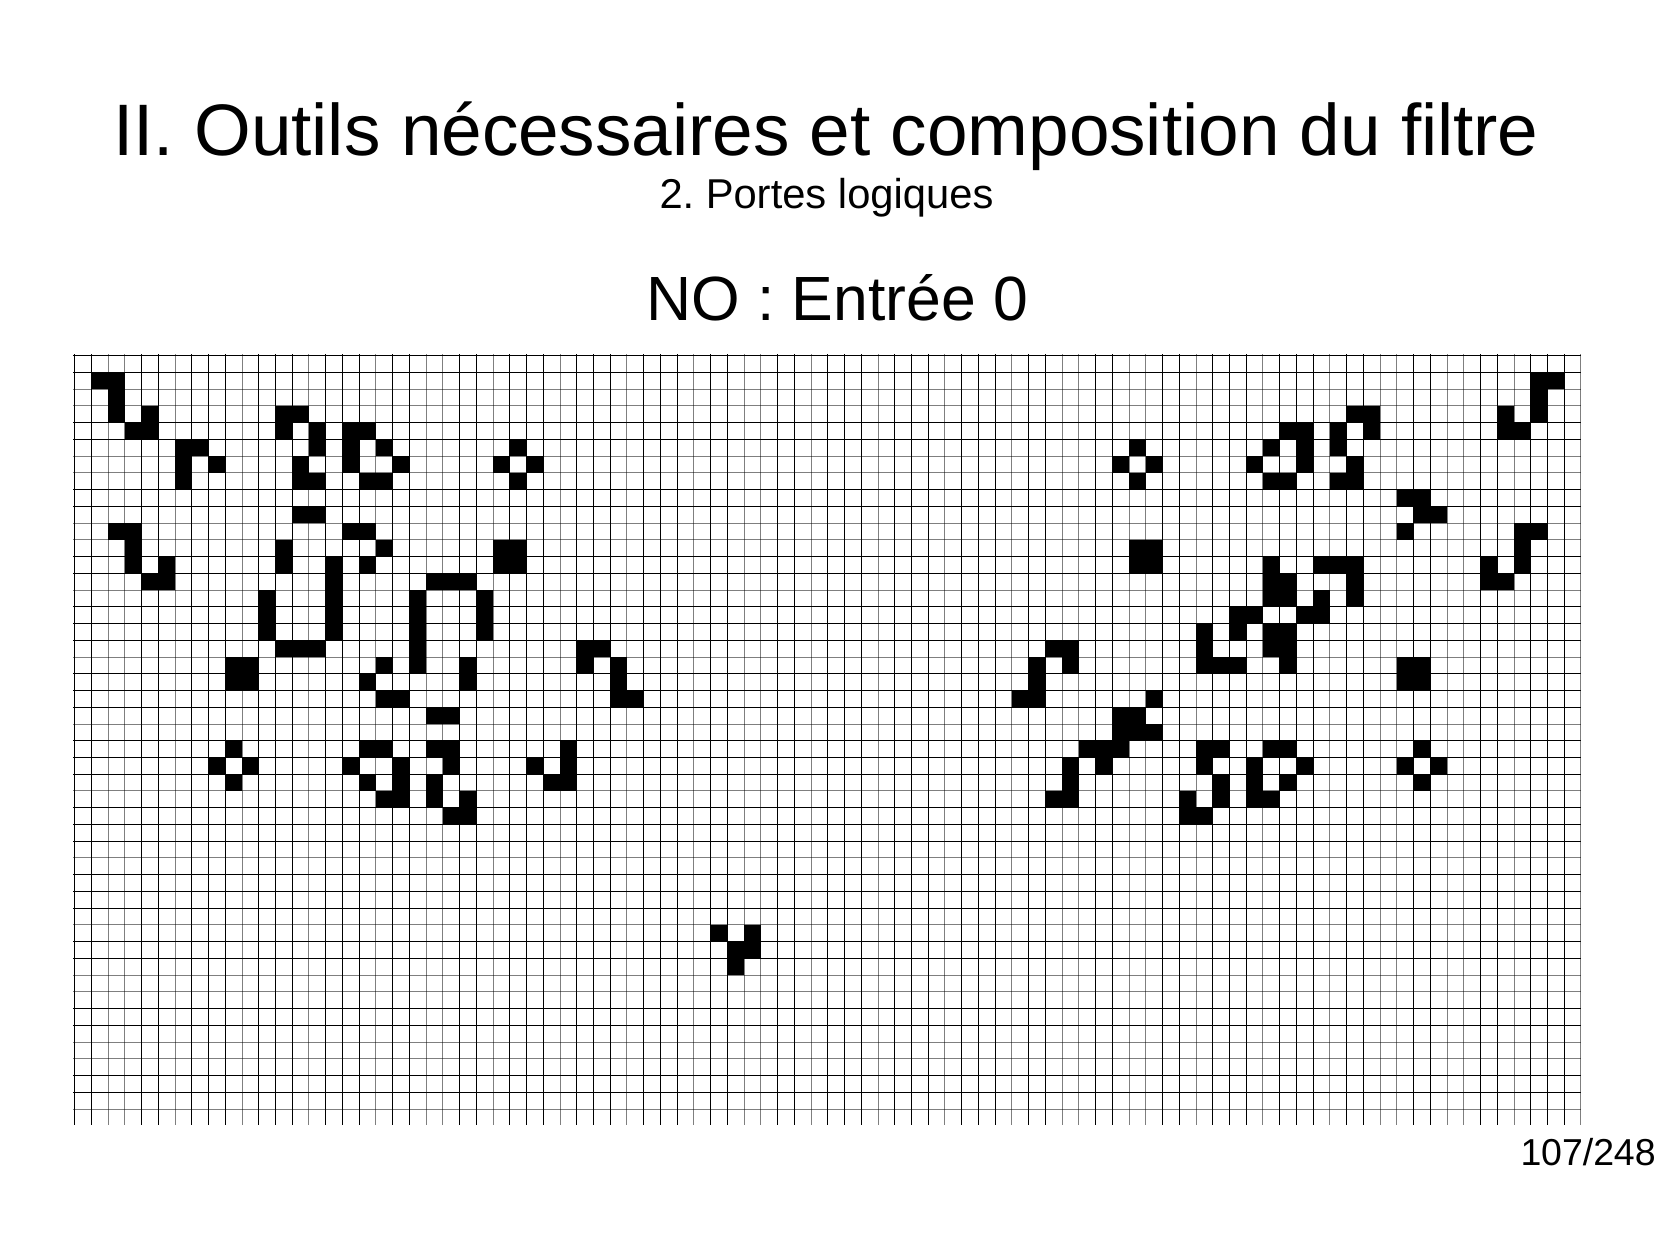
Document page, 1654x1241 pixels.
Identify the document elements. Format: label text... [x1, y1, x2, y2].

title II. Outils nécessaires et composition du filtre 2. Portes logiques [82, 49, 1571, 257]
text_box NO : Entrée 0 [631, 256, 1044, 342]
picture [73, 354, 1581, 1125]
text_box <number>/248 [1505, 1124, 1654, 1182]
